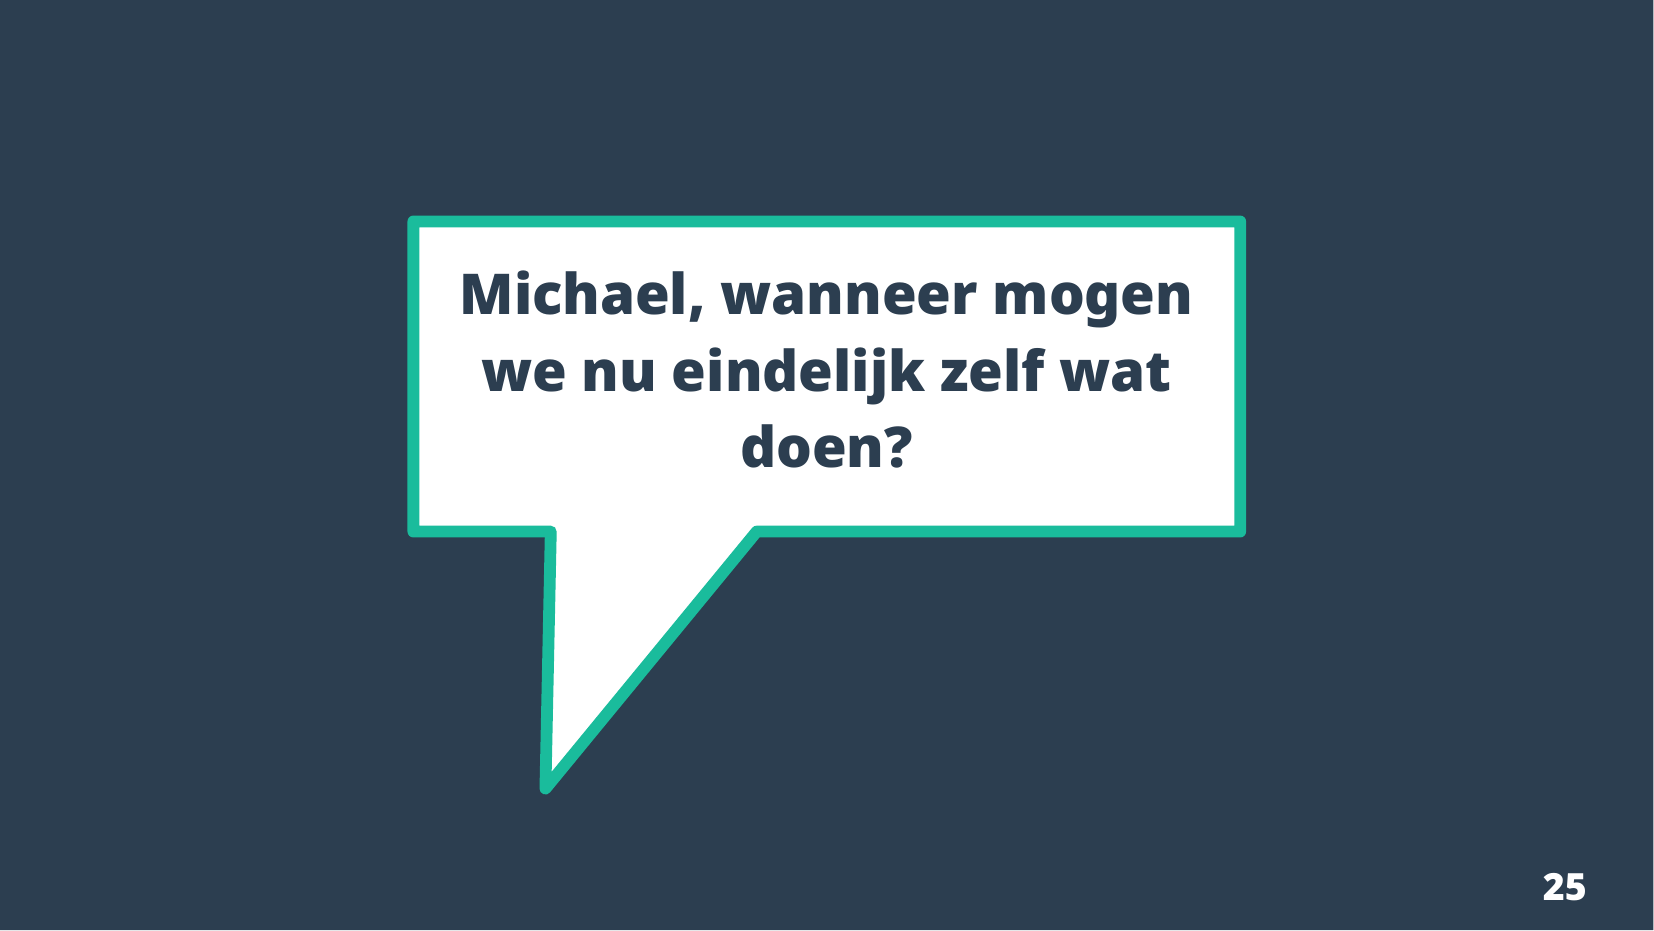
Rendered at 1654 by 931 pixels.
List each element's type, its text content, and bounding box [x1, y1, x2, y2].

title Michael, wanneer mogen we nu eindelijk zelf wat doen? [442, 236, 1211, 502]
